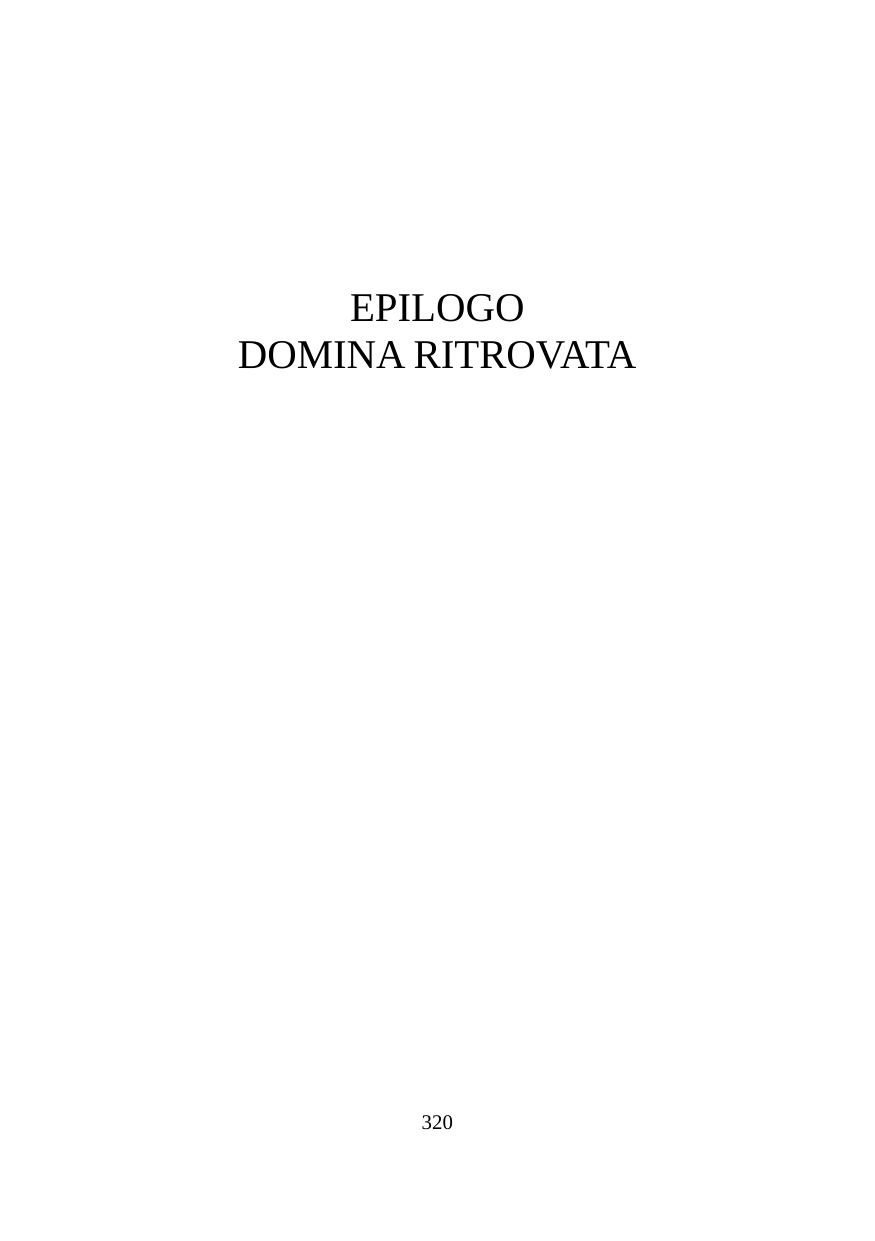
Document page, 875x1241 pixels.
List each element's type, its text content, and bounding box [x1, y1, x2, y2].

subtitle EPILOGO DOMINA RITROVATA [106, 283, 768, 377]
